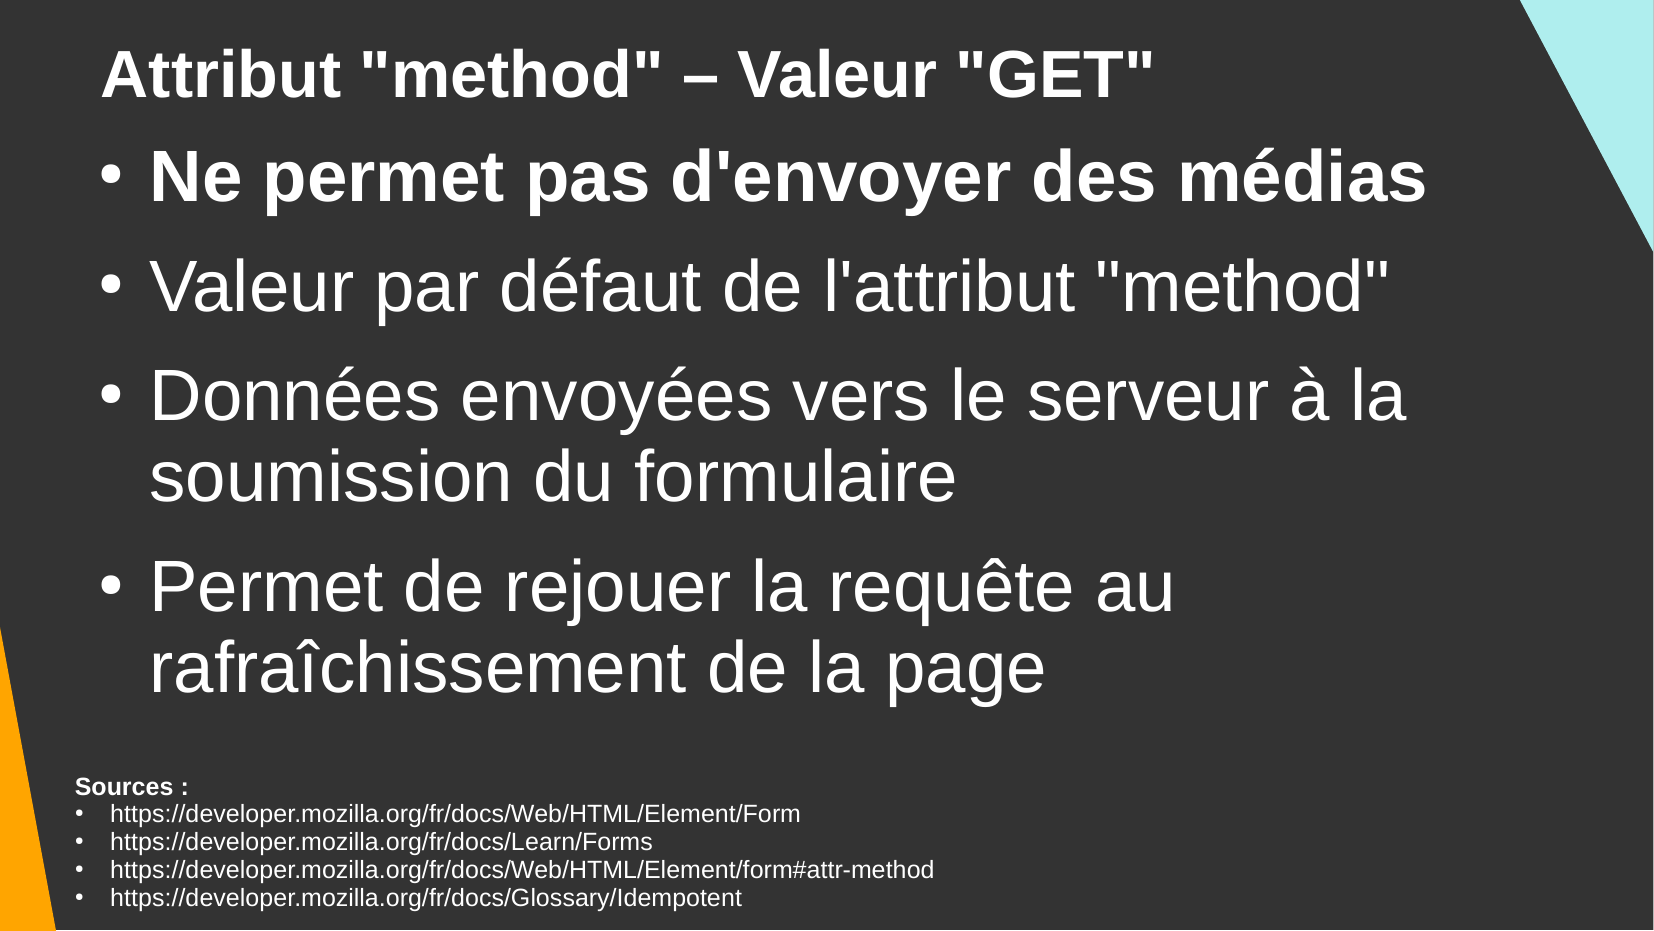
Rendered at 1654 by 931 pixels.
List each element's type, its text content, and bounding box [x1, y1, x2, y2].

text_box Sources : https://developer.mozilla.org/fr/docs/Web/HTML/Element/Form https://developer.mozilla.org/fr/docs/Learn/Forms https://developer.mozilla.org/fr/docs/Web/HTML/Element/form#attr-method https://developer.mozilla.org/fr/docs/Glossary/Idempotent [60, 764, 1546, 920]
list Ne permet pas d'envoyer des médias Valeur par défaut de l'attribut "method" Données envoyées vers le serveur à la soumission du formulaire Permet de rejouer la requête au rafraîchissement de la page [80, 135, 1605, 709]
title Attribut "method" – Valeur "GET" [82, 37, 1571, 114]
text_box [1519, 0, 1654, 254]
text_box [0, 627, 57, 931]
